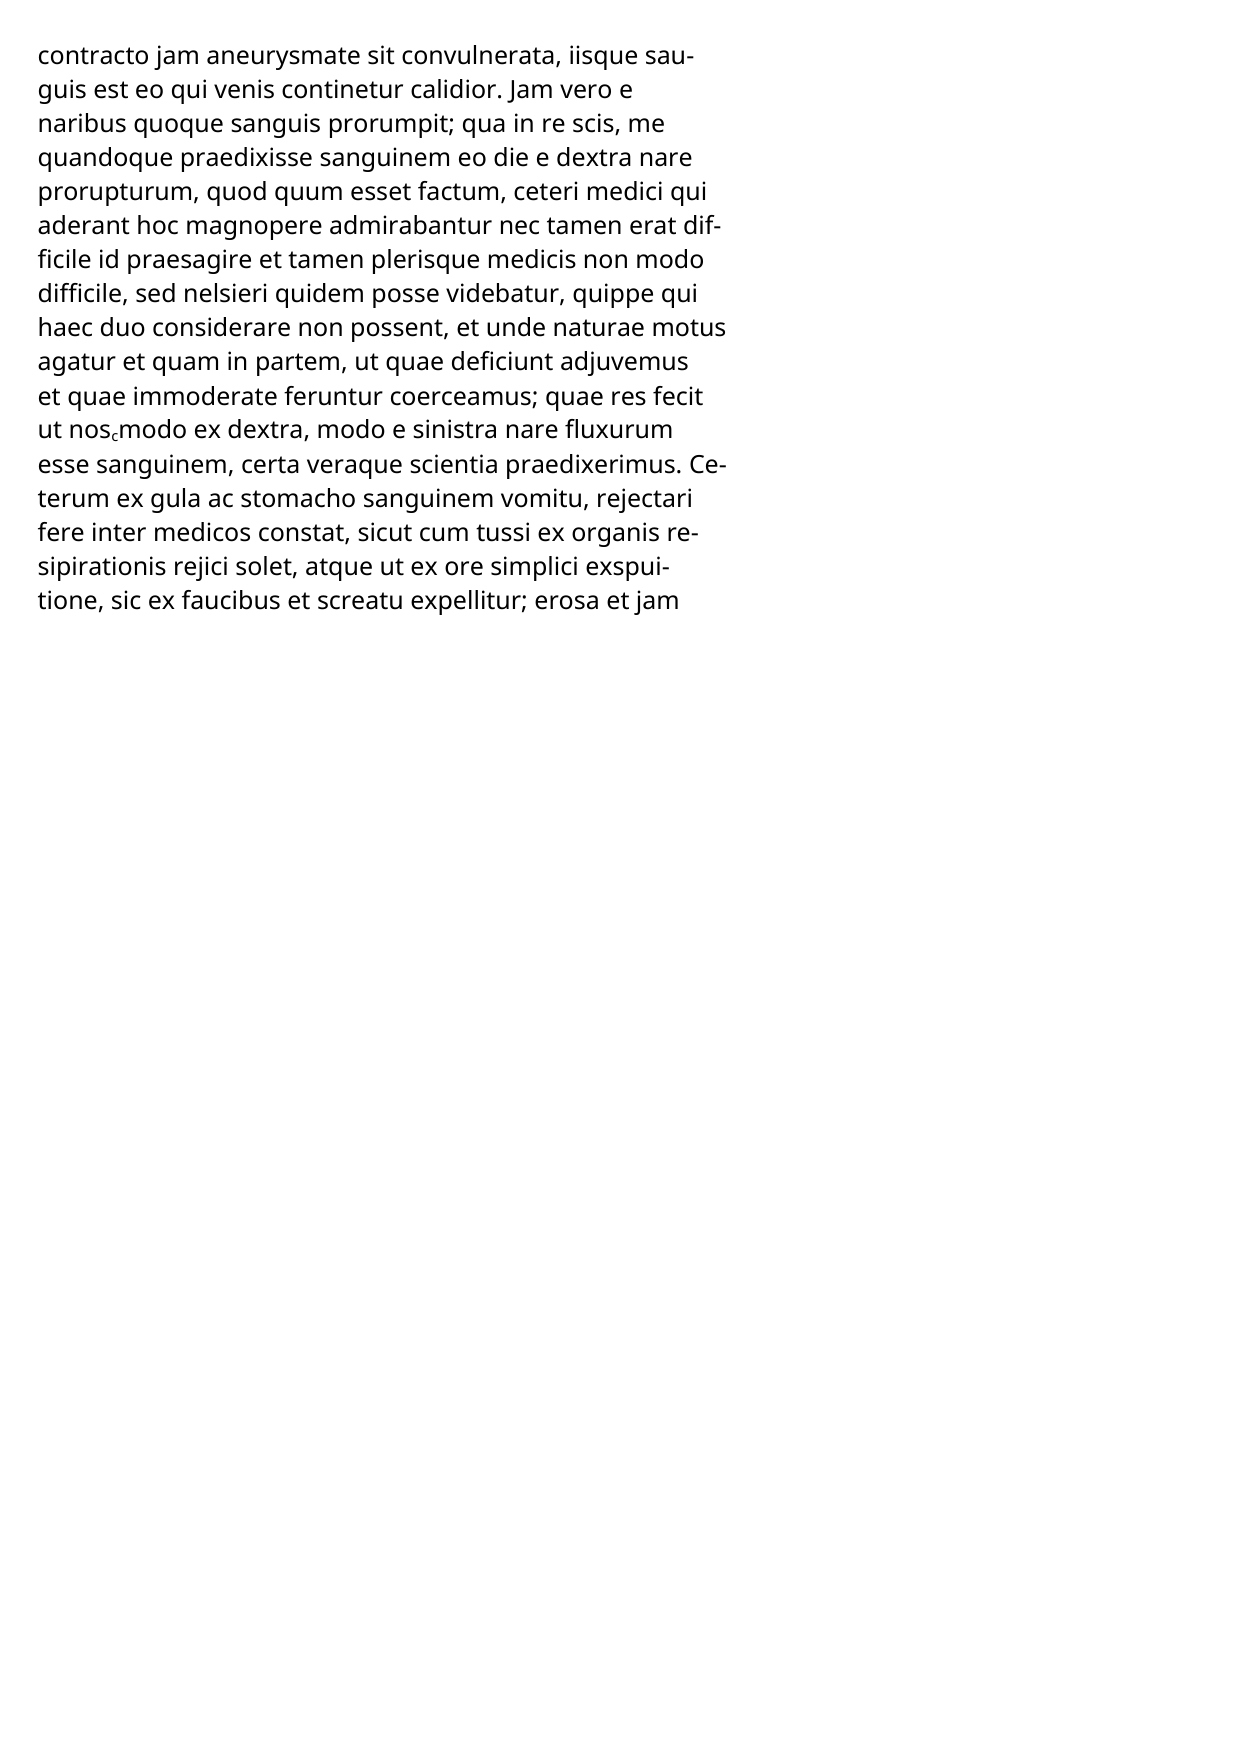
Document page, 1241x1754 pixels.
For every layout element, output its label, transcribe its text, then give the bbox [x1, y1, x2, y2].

text contracto jam aneurysmate sit convulnerata, iisque sau- guis est eo qui venis continetur calidior. Jam vero e naribus quoque sanguis prorumpit; qua in re scis, me quandoque praedixisse sanguinem eo die e dextra nare prorupturum, quod quum esset factum, ceteri medici qui aderant hoc magnopere admirabantur nec tamen erat dif- ficile id praesagire et tamen plerisque medicis non modo difficile, sed nelsieri quidem posse videbatur, quippe qui haec duo considerare non possent, et unde naturae motus agatur et quam in partem, ut quae deficiunt adjuvemus et quae immoderate feruntur coerceamus; quae res fecit ut noscmodo ex dextra, modo e sinistra nare fluxurum esse sanguinem, certa veraque scientia praedixerimus. Ce- terum ex gula ac stomacho sanguinem vomitu, rejectari fere inter medicos constat, sicut cum tussi ex organis re- sipirationis rejici solet, atque ut ex ore simplici exspui- tione, sic ex faucibus et screatu expellitur; erosa et jam [37, 37, 1203, 617]
